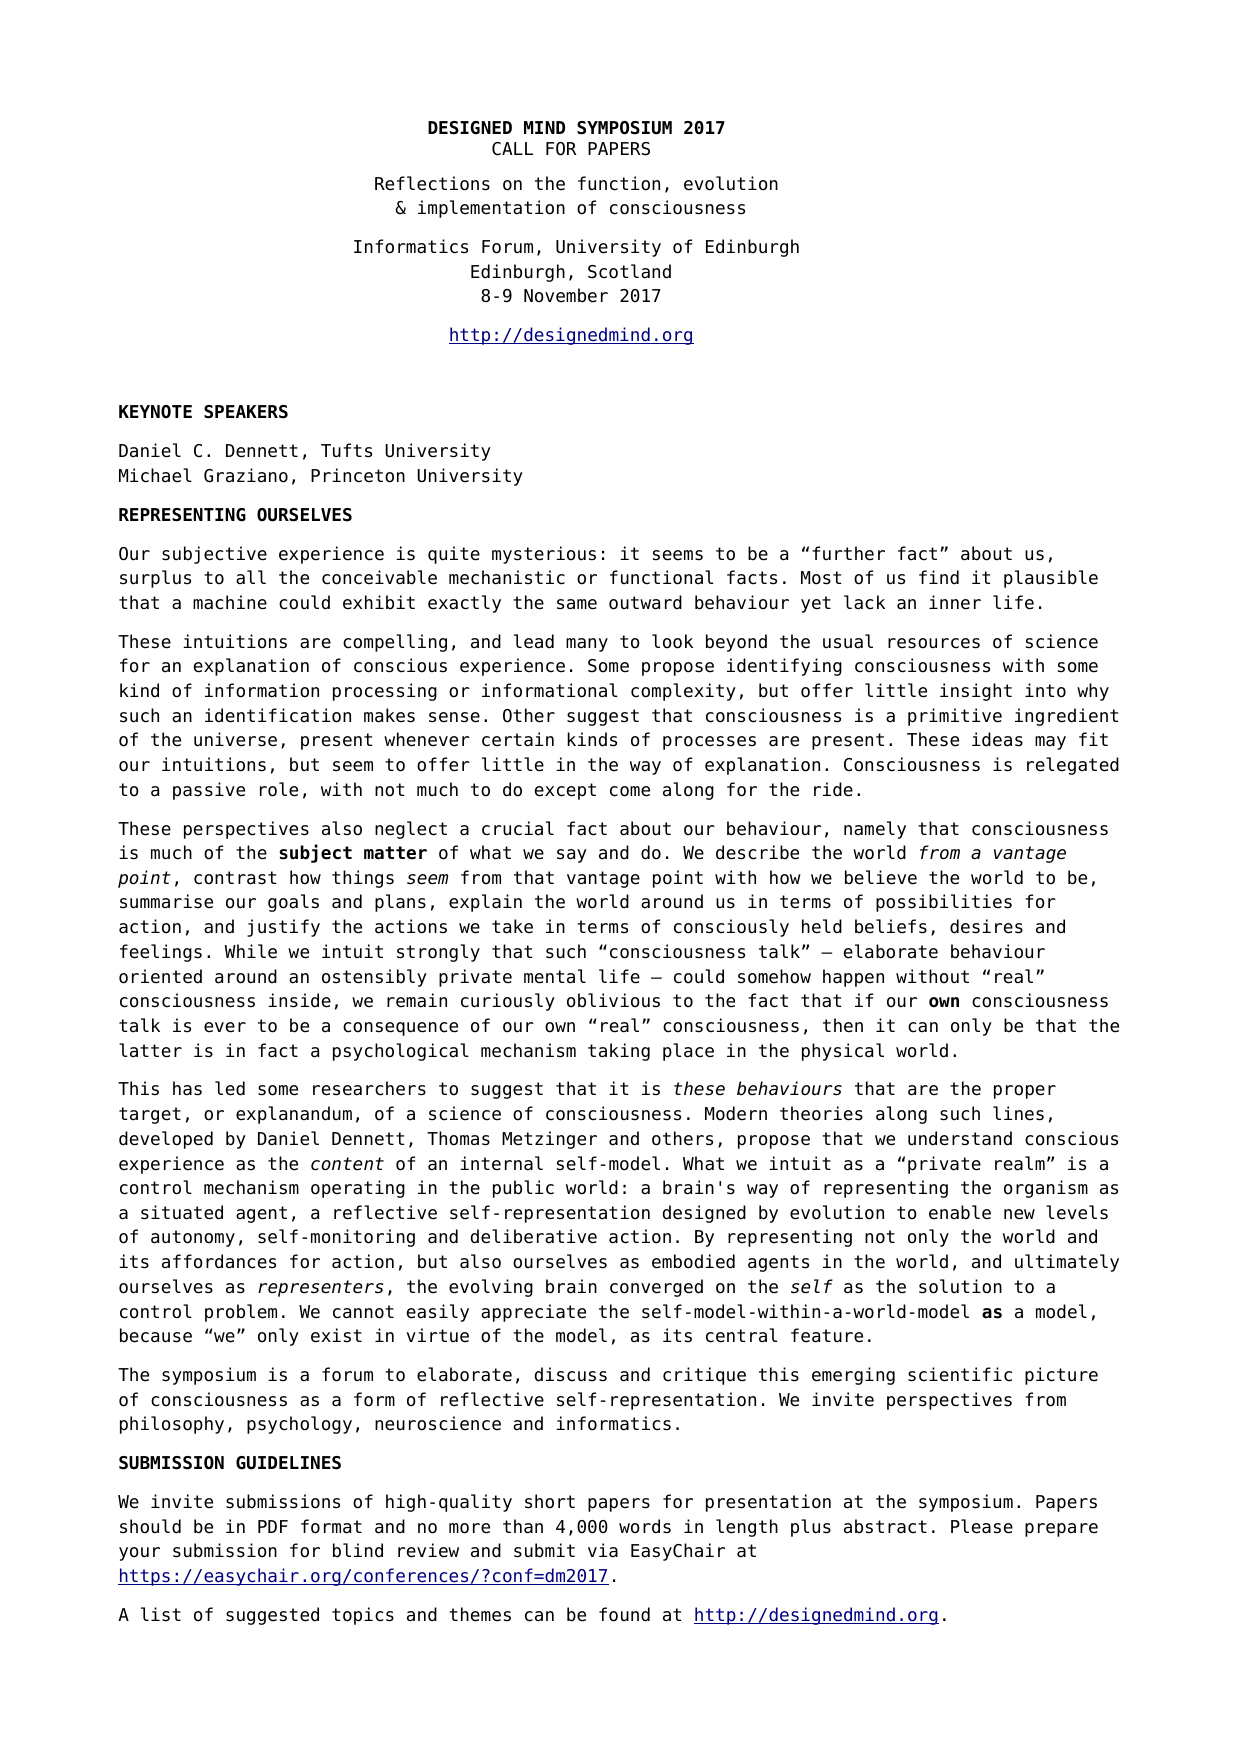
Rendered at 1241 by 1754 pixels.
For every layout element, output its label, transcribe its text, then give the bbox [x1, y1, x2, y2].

text SUBMISSION GUIDELINES [118, 1453, 1122, 1474]
text KEYNOTE SPEAKERS [118, 402, 1122, 423]
text The symposium is a forum to elaborate, discuss and critique this emerging scientific picture of consciousness as a form of reflective self-representation. We invite perspectives from philosophy, psychology, neuroscience and informatics. [118, 1365, 1122, 1435]
text Informatics Forum, University of Edinburgh Edinburgh, Scotland 8-9 November 2017 [118, 237, 1122, 307]
text This has led some researchers to suggest that it is these behaviours that are the proper target, or explanandum, of a science of consciousness. Modern theories along such lines, developed by Daniel Dennett, Thomas Metzinger and others, propose that we understand conscious experience as the content of an internal self-model. What we intuit as a “private realm” is a control mechanism operating in the public world: a brain's way of representing the organism as a situated agent, a reflective self-representation designed by evolution to enable new levels of autonomy, self-monitoring and deliberative action. By representing not only the world and its affordances for action, but also ourselves as embodied agents in the world, and ultimately ourselves as representers, the evolving brain converged on the self as the solution to a control problem. We cannot easily appreciate the self-model-within-a-world-model as a model, because “we” only exist in virtue of the model, as its central feature. [118, 1079, 1122, 1347]
text Daniel C. Dennett, Tufts University Michael Graziano, Princeton University [118, 441, 1122, 487]
text http://designedmind.org [118, 325, 1122, 346]
text DESIGNED MIND SYMPOSIUM 2017 CALL FOR PAPERS [118, 118, 1122, 159]
text REPRESENTING OURSELVES [118, 505, 1122, 525]
text These perspectives also neglect a crucial fact about our behaviour, namely that consciousness is much of the subject matter of what we say and do. We describe the world from a vantage point, contrast how things seem from that vantage point with how we believe the world to be, summarise our goals and plans, explain the world around us in terms of possibilities for action, and justify the actions we take in terms of consciously held beliefs, desires and feelings. While we intuit strongly that such “consciousness talk” — elaborate behaviour oriented around an ostensibly private mental life — could somehow happen without “real” consciousness inside, we remain curiously oblivious to the fact that if our own consciousness talk is ever to be a consequence of our own “real” consciousness, then it can only be that the latter is in fact a psychological mechanism taking place in the physical world. [118, 818, 1122, 1061]
text We invite submissions of high-quality short papers for presentation at the symposium. Papers should be in PDF format and no more than 4,000 words in length plus abstract. Please prepare your submission for blind review and submit via EasyChair at https://easychair.org/conferences/?conf=dm2017. [118, 1492, 1122, 1587]
text These intuitions are compelling, and lead many to look beyond the usual resources of science for an explanation of conscious experience. Some propose identifying consciousness with some kind of information processing or informational complexity, but offer little insight into why such an identification makes sense. Other suggest that consciousness is a primitive ingredient of the universe, present whenever certain kinds of processes are present. These ideas may fit our intuitions, but seem to offer little in the way of explanation. Consciousness is relegated to a passive role, with not much to do except come along for the ride. [118, 632, 1122, 800]
text Our subjective experience is quite mysterious: it seems to be a “further fact” about us, surplus to all the conceivable mechanistic or functional facts. Most of us find it plausible that a machine could exhibit exactly the same outward behaviour yet lack an inner life. [118, 543, 1122, 613]
text Reflections on the function, evolution & implementation of consciousness [118, 173, 1122, 219]
text A list of suggested topics and themes can be found at http://designedmind.org. [118, 1605, 1122, 1625]
